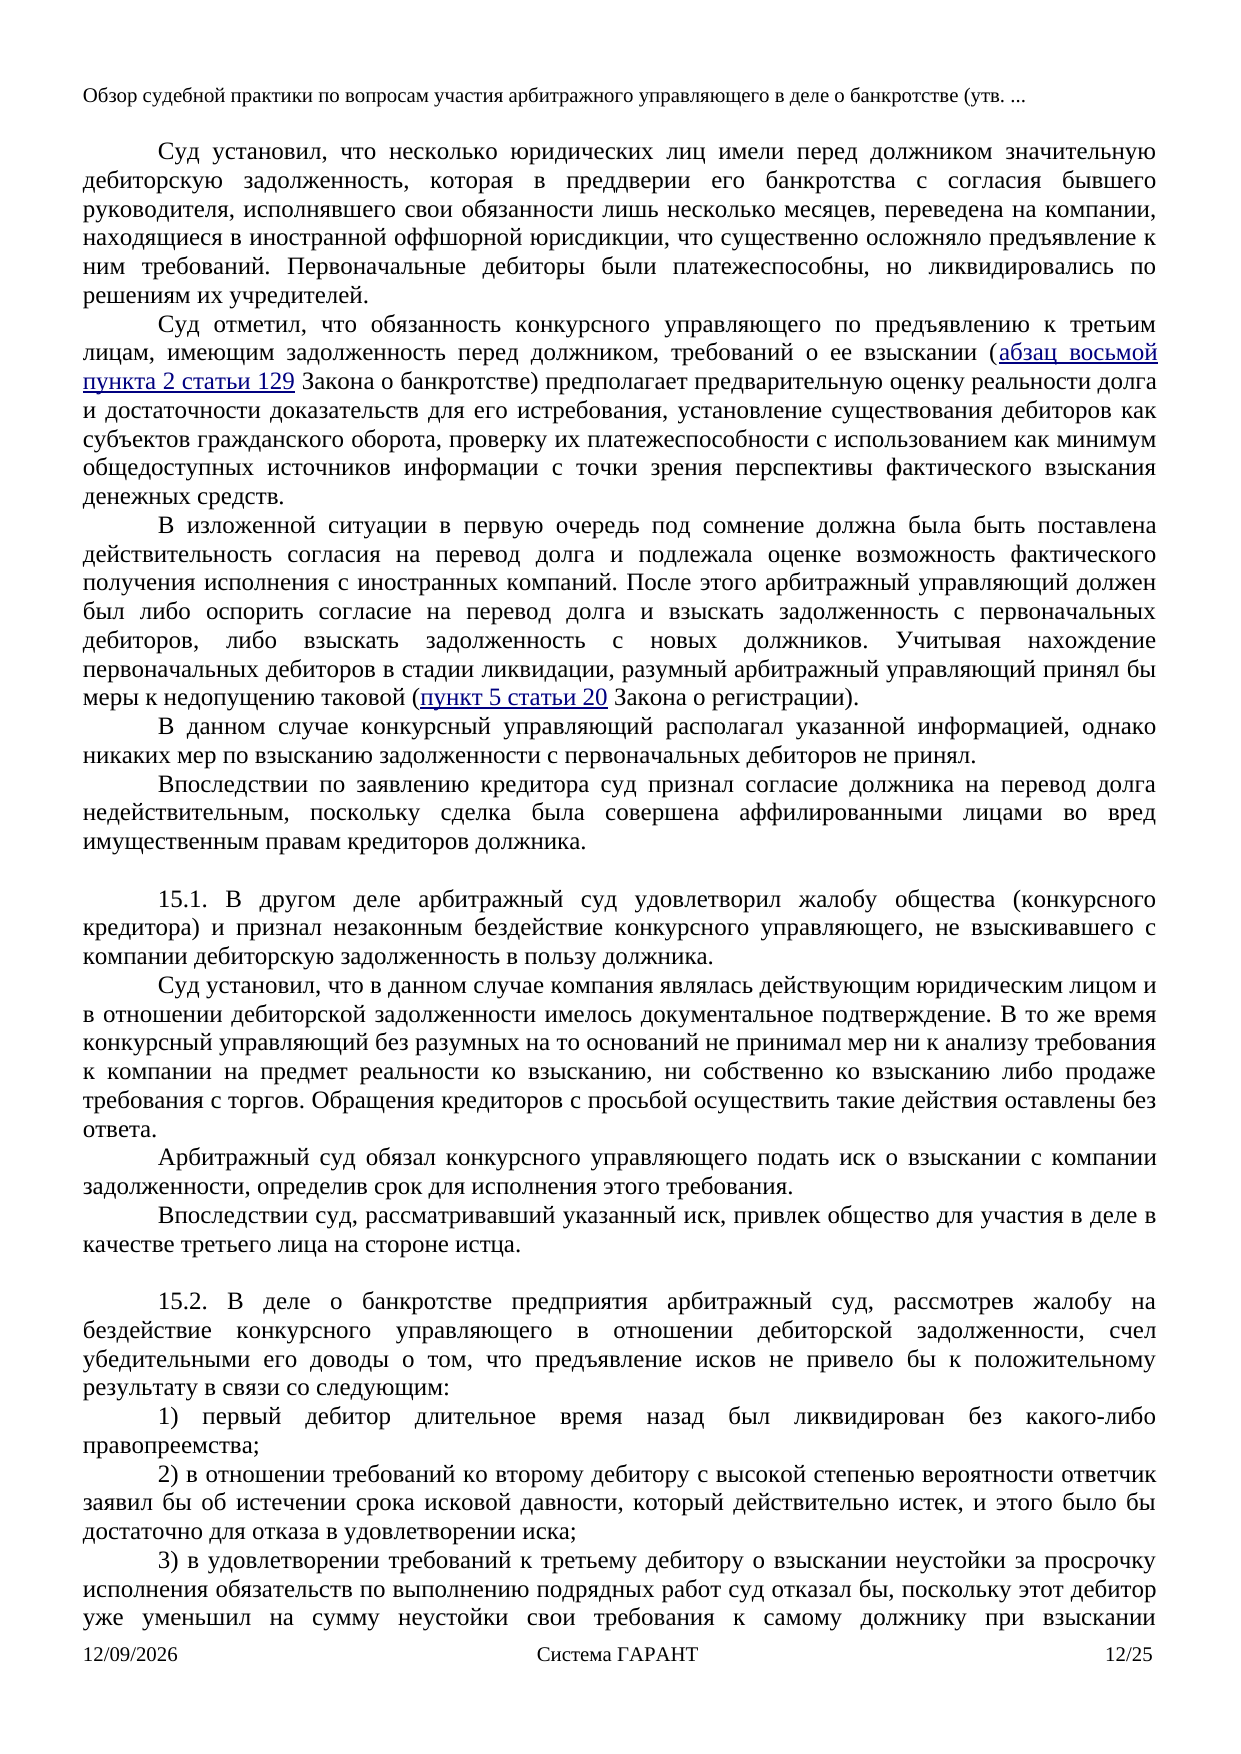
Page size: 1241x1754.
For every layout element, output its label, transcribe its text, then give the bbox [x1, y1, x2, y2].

text В изложенной ситуации в первую очередь под сомнение должна была быть поставлена действительность согласия на перевод долга и подлежала оценке возможность фактического получения исполнения с иностранных компаний. После этого арбитражный управляющий должен был либо оспорить согласие на перевод долга и взыскать задолженность с первоначальных дебиторов, либо взыскать задолженность с новых должников. Учитывая нахождение первоначальных дебиторов в стадии ликвидации, разумный арбитражный управляющий принял бы меры к недопущению таковой (пункт 5 статьи 20 Закона о регистрации). [83, 510, 1157, 711]
text 1) первый дебитор длительное время назад был ликвидирован без какого-либо правопреемства; [83, 1401, 1157, 1459]
text Суд отметил, что обязанность конкурсного управляющего по предъявлению к третьим лицам, имеющим задолженность перед должником, требований о ее взыскании (абзац восьмой пункта 2 статьи 129 Закона о банкротстве) предполагает предварительную оценку реальности долга и достаточности доказательств для его истребования, установление существования дебиторов как субъектов гражданского оборота, проверку их платежеспособности с использованием как минимум общедоступных источников информации с точки зрения перспективы фактического взыскания денежных средств. [83, 309, 1157, 510]
text Суд установил, что несколько юридических лиц имели перед должником значительную дебиторскую задолженность, которая в преддверии его банкротства с согласия бывшего руководителя, исполнявшего свои обязанности лишь несколько месяцев, переведена на компании, находящиеся в иностранной оффшорной юрисдикции, что существенно осложняло предъявление к ним требований. Первоначальные дебиторы были платежеспособны, но ликвидировались по решениям их учредителей. [83, 136, 1157, 309]
text Арбитражный суд обязал конкурсного управляющего подать иск о взыскании с компании задолженности, определив срок для исполнения этого требования. [83, 1142, 1157, 1200]
text В данном случае конкурсный управляющий располагал указанной информацией, однако никаких мер по взысканию задолженности с первоначальных дебиторов не принял. [83, 711, 1157, 769]
text 2) в отношении требований ко второму дебитору с высокой степенью вероятности ответчик заявил бы об истечении срока исковой давности, который действительно истек, и этого было бы достаточно для отказа в удовлетворении иска; [83, 1459, 1157, 1545]
text 15.1. В другом деле арбитражный суд удовлетворил жалобу общества (конкурсного кредитора) и признал незаконным бездействие конкурсного управляющего, не взыскивавшего с компании дебиторскую задолженность в пользу должника. [83, 884, 1157, 970]
text 3) в удовлетворении требований к третьему дебитору о взыскании неустойки за просрочку исполнения обязательств по выполнению подрядных работ суд отказал бы, поскольку этот дебитор уже уменьшил на сумму неустойки свои требования к самому должнику при взыскании [83, 1545, 1157, 1631]
text Впоследствии по заявлению кредитора суд признал согласие должника на перевод долга недействительным, поскольку сделка была совершена аффилированными лицами во вред имущественным правам кредиторов должника. [83, 769, 1157, 855]
text 15.2. В деле о банкротстве предприятия арбитражный суд, рассмотрев жалобу на бездействие конкурсного управляющего в отношении дебиторской задолженности, счел убедительными его доводы о том, что предъявление исков не привело бы к положительному результату в связи со следующим: [83, 1286, 1157, 1401]
text Впоследствии суд, рассматривавший указанный иск, привлек общество для участия в деле в качестве третьего лица на стороне истца. [83, 1200, 1157, 1257]
text Суд установил, что в данном случае компания являлась действующим юридическим лицом и в отношении дебиторской задолженности имелось документальное подтверждение. В то же время конкурсный управляющий без разумных на то оснований не принимал мер ни к анализу требования к компании на предмет реальности ко взысканию, ни собственно ко взысканию либо продаже требования с торгов. Обращения кредиторов с просьбой осуществить такие действия оставлены без ответа. [83, 970, 1157, 1142]
